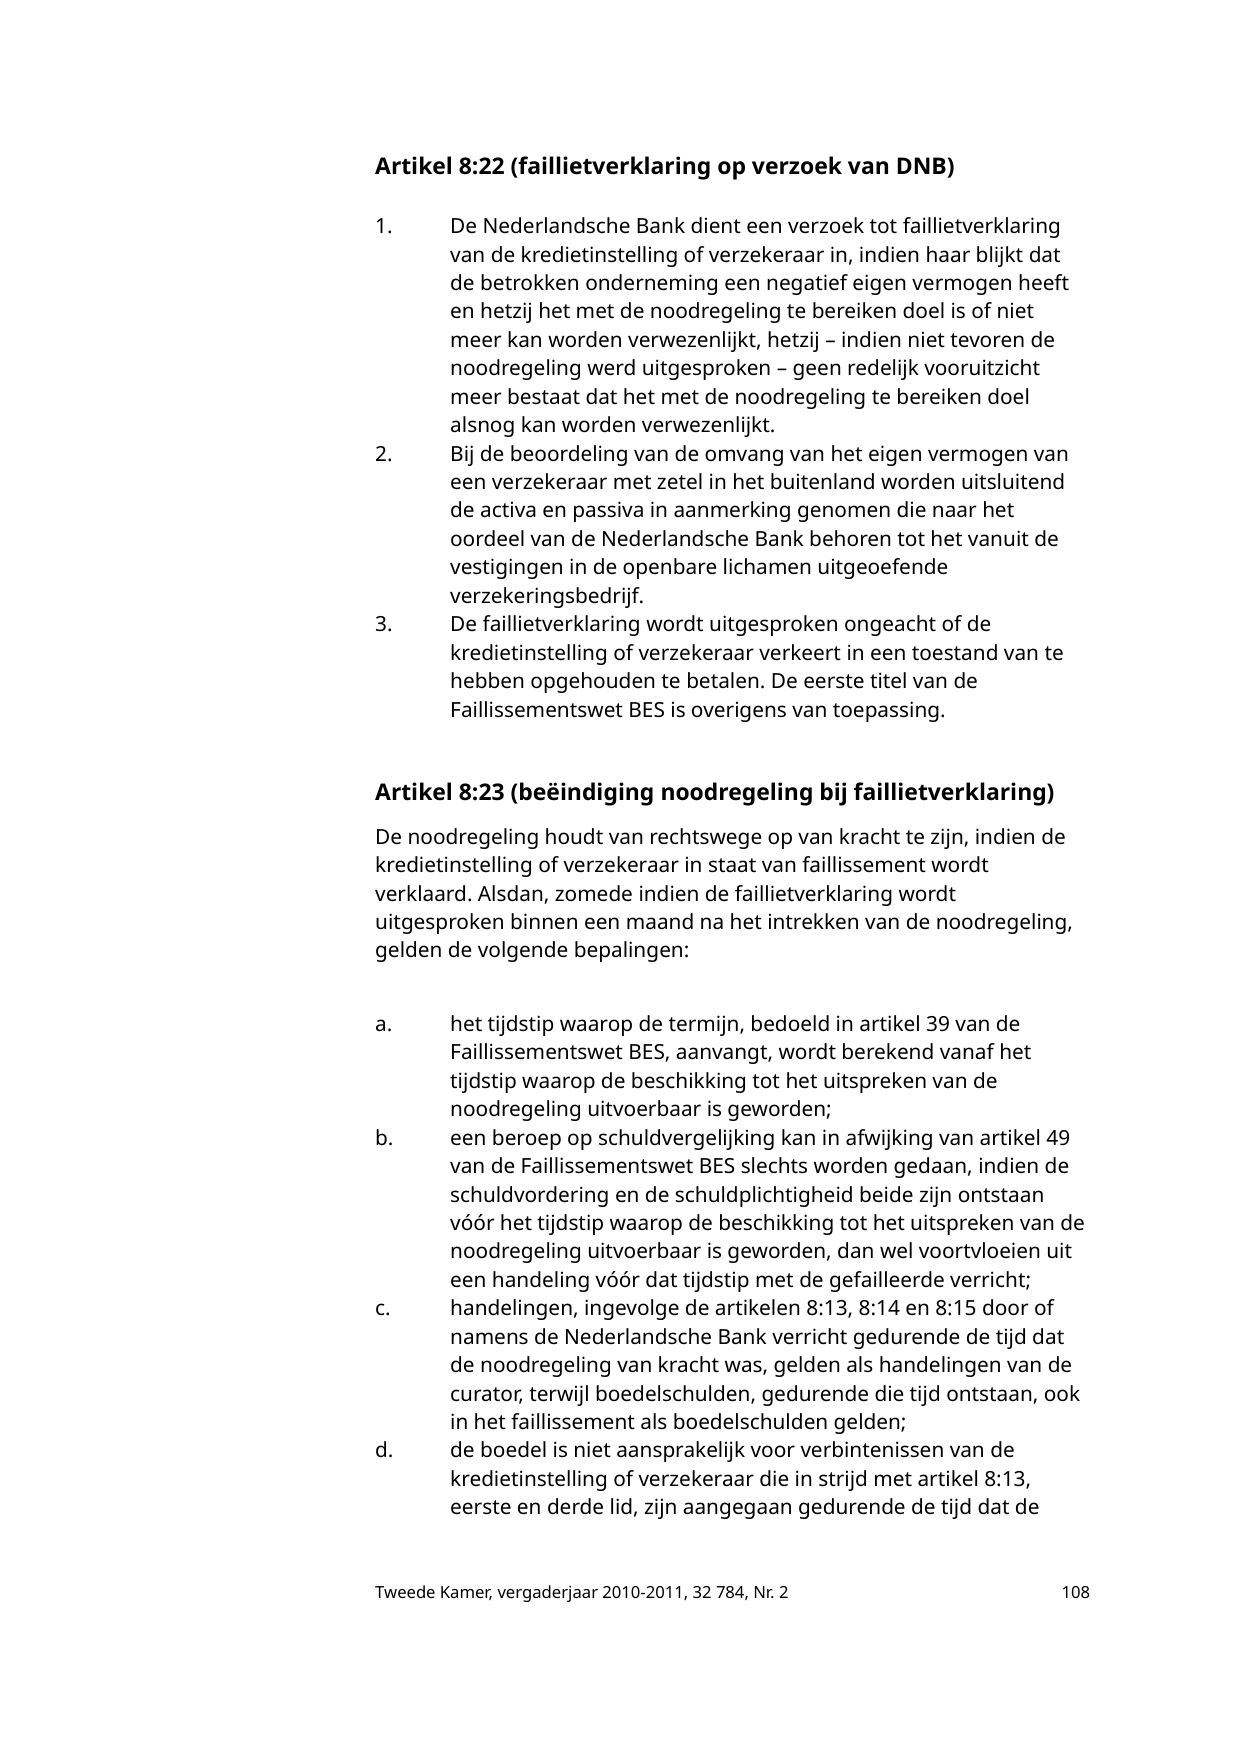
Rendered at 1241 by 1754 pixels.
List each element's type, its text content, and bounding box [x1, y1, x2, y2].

list een beroep op schuldvergelijking kan in afwijking van artikel 49 van de Faillissementswet BES slechts worden gedaan, indien de schuldvordering en de schuldplichtigheid beide zijn ontstaan vóór het tijdstip waarop de beschikking tot het uitspreken van de noodregeling uitvoerbaar is geworden, dan wel voortvloeien uit een handeling vóór dat tijdstip met de gefailleerde verricht; [375, 1123, 1090, 1293]
list handelingen, ingevolge de artikelen 8:13, 8:14 en 8:15 door of namens de Nederlandsche Bank verricht gedurende de tijd dat de noodregeling van kracht was, gelden als handelingen van de curator, terwijl boedelschulden, gedurende die tijd ontstaan, ook in het faillissement als boedelschulden gelden; [375, 1293, 1090, 1436]
list De faillietverklaring wordt uitgesproken ongeacht of de kredietinstelling of verzekeraar verkeert in een toestand van te hebben opgehouden te betalen. De eerste titel van de Faillissementswet BES is overigens van toepassing. [375, 609, 1090, 723]
list De Nederlandsche Bank dient een verzoek tot faillietverklaring van de kredietinstelling of verzekeraar in, indien haar blijkt dat de betrokken onderneming een negatief eigen vermogen heeft en hetzij het met de noodregeling te bereiken doel is of niet meer kan worden verwezenlijkt, hetzij – indien niet tevoren de noodregeling werd uitgesproken – geen redelijk vooruitzicht meer bestaat dat het met de noodregeling te bereiken doel alsnog kan worden verwezenlijkt. [375, 211, 1090, 439]
subtitle Artikel 8:23 (beëindiging noodregeling bij faillietverklaring) [375, 776, 1090, 807]
list Bij de beoordeling van de omvang van het eigen vermogen van een verzekeraar met zetel in het buitenland worden uitsluitend de activa en passiva in aanmerking genomen die naar het oordeel van de Nederlandsche Bank behoren tot het vanuit de vestigingen in de openbare lichamen uitgeoefende verzekeringsbedrijf. [375, 439, 1090, 609]
subtitle Artikel 8:22 (faillietverklaring op verzoek van DNB) [375, 150, 1090, 181]
list het tijdstip waarop de termijn, bedoeld in artikel 39 van de Faillissementswet BES, aanvangt, wordt berekend vanaf het tijdstip waarop de beschikking tot het uitspreken van de noodregeling uitvoerbaar is geworden; [375, 1009, 1090, 1123]
list de boedel is niet aansprakelijk voor verbintenissen van de kredietinstelling of verzekeraar die in strijd met artikel 8:13, eerste en derde lid, zijn aangegaan gedurende de tijd dat de [375, 1436, 1090, 1521]
text De noodregeling houdt van rechtswege op van kracht te zijn, indien de kredietinstelling of verzekeraar in staat van faillissement wordt verklaard. Alsdan, zomede indien de faillietverklaring wordt uitgesproken binnen een maand na het intrekken van de noodregeling, gelden de volgende bepalingen: [375, 822, 1090, 964]
